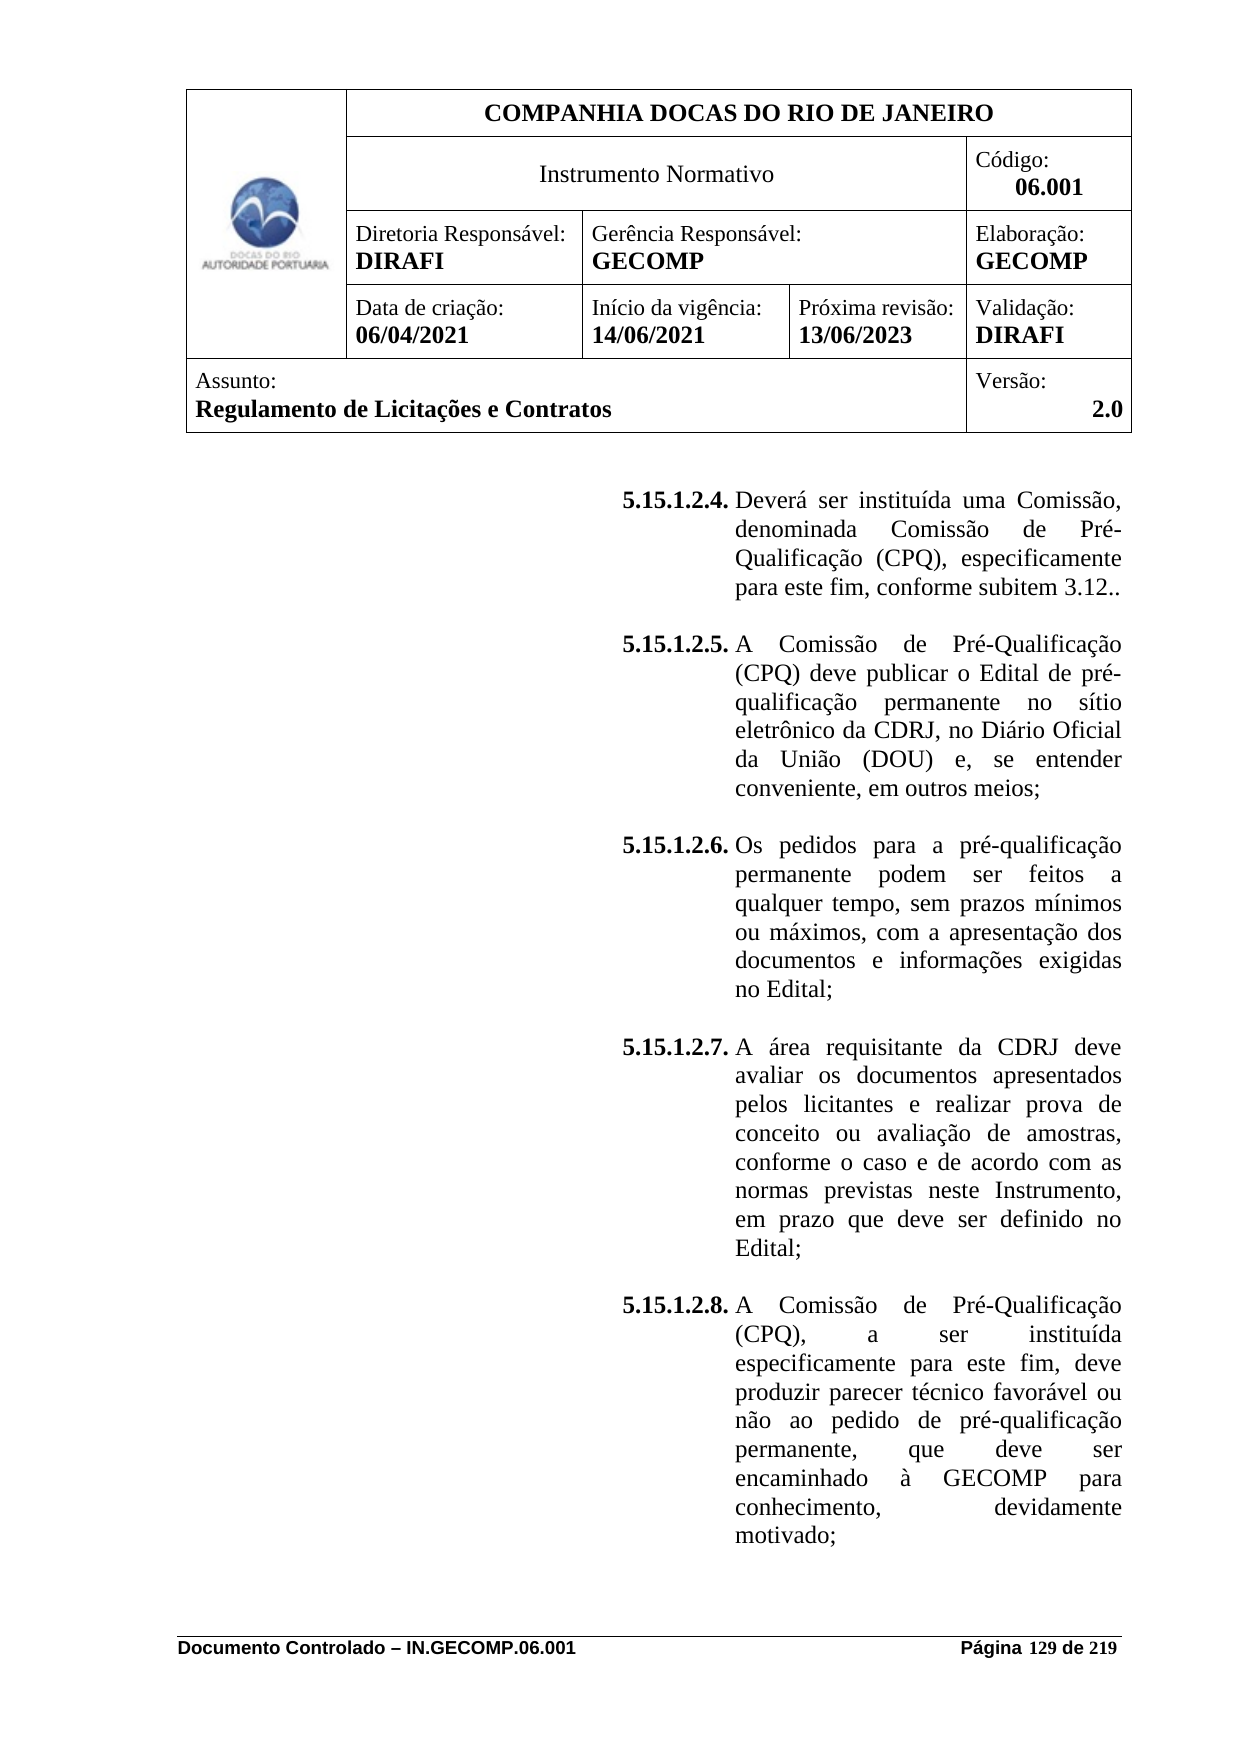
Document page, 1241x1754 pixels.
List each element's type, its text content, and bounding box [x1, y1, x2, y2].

list Os pedidos para a pré-qualificação permanente podem ser feitos a qualquer tempo, sem prazos mínimos ou máximos, com a apresentação dos documentos e informações exigidas no Edital; [622, 830, 1122, 1003]
list A Comissão de Pré-Qualificação (CPQ), a ser instituída especificamente para este fim, deve produzir parecer técnico favorável ou não ao pedido de pré-qualificação permanente, que deve ser encaminhado à GECOMP para conhecimento, devidamente motivado; [622, 1290, 1122, 1549]
list Deverá ser instituída uma Comissão, denominada Comissão de Pré-Qualificação (CPQ), especificamente para este fim, conforme subitem 3.12.. [622, 485, 1122, 600]
list A área requisitante da CDRJ deve avaliar os documentos apresentados pelos licitantes e realizar prova de conceito ou avaliação de amostras, conforme o caso e de acordo com as normas previstas neste Instrumento, em prazo que deve ser definido no Edital; [622, 1032, 1122, 1262]
list A Comissão de Pré-Qualificação (CPQ) deve publicar o Edital de pré-qualificação permanente no sítio eletrônico da CDRJ, no Diário Oficial da União (DOU) e, se entender conveniente, em outros meios; [622, 629, 1122, 802]
